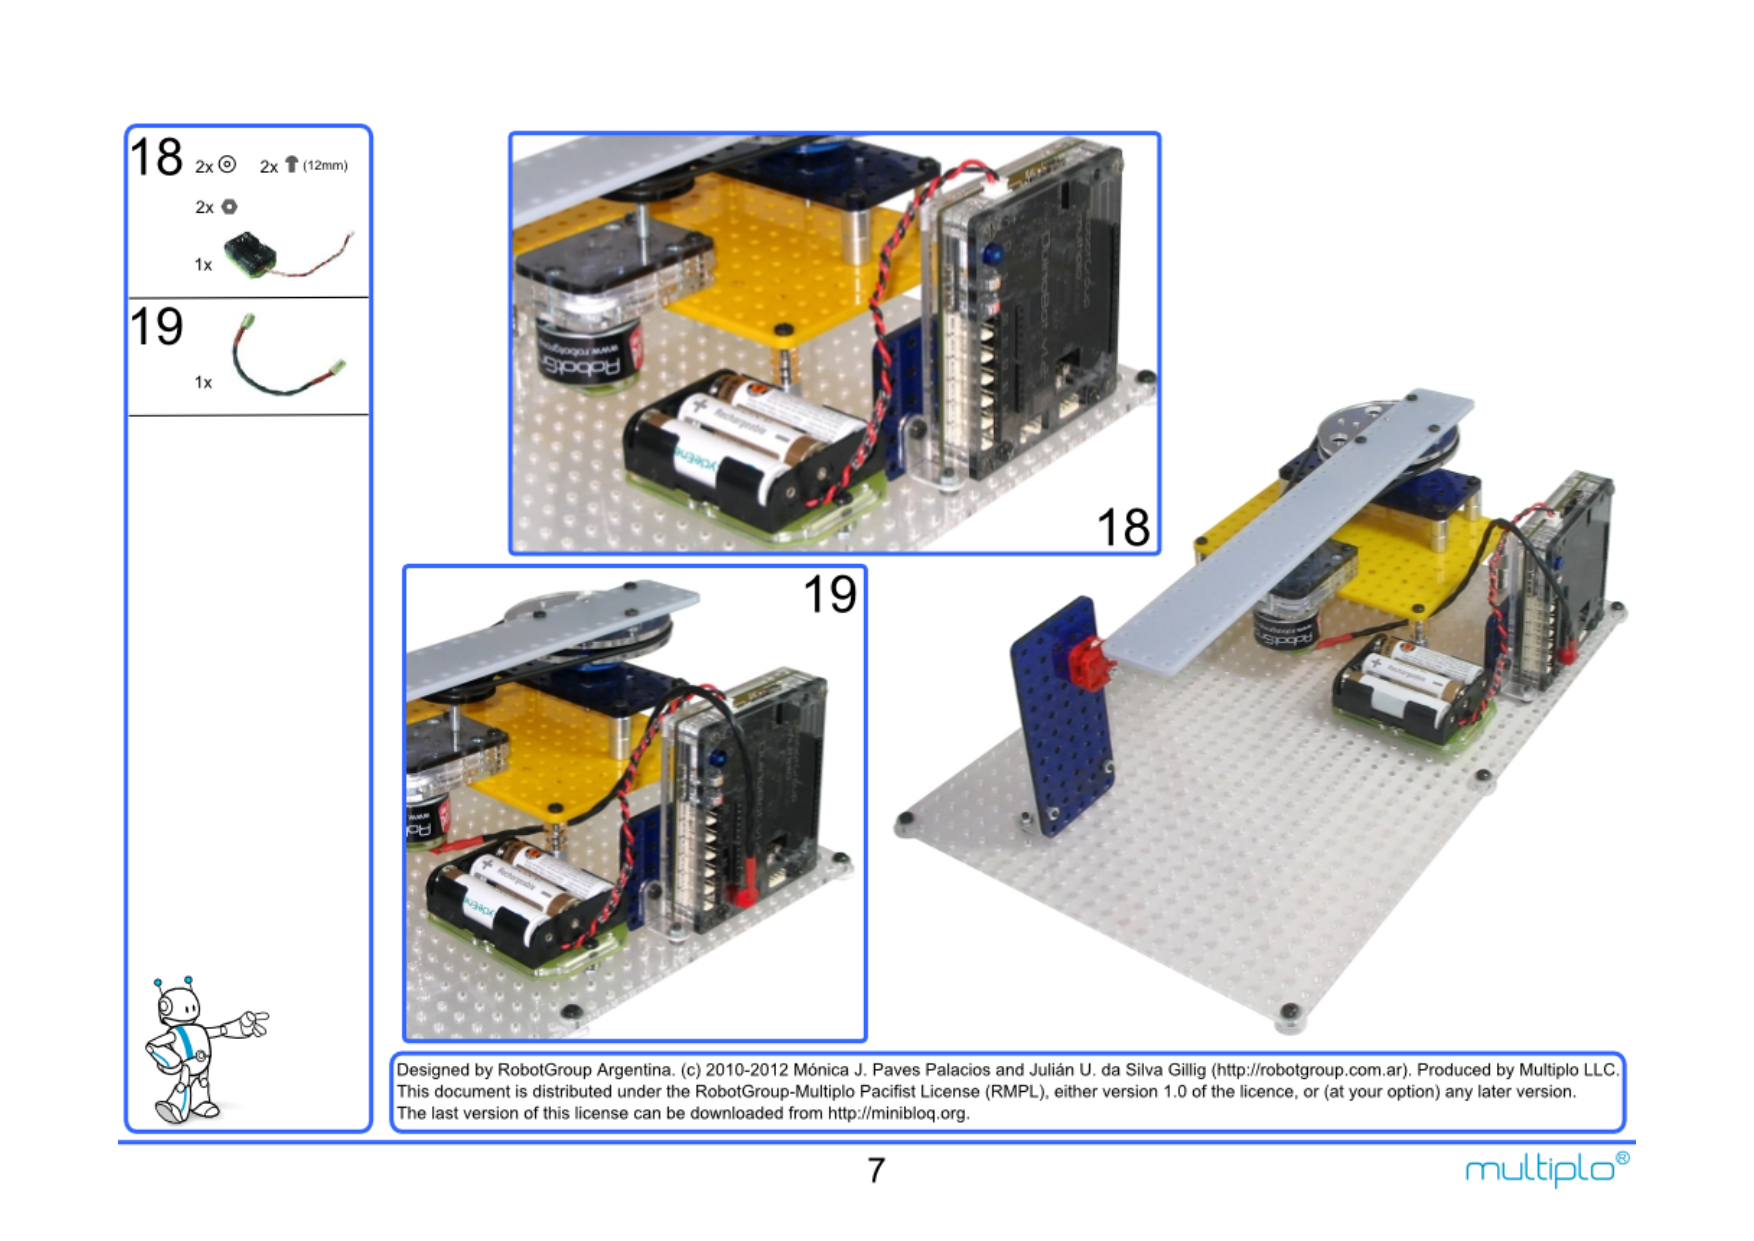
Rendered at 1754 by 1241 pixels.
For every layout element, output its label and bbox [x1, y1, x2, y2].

picture [118, 118, 1636, 1192]
